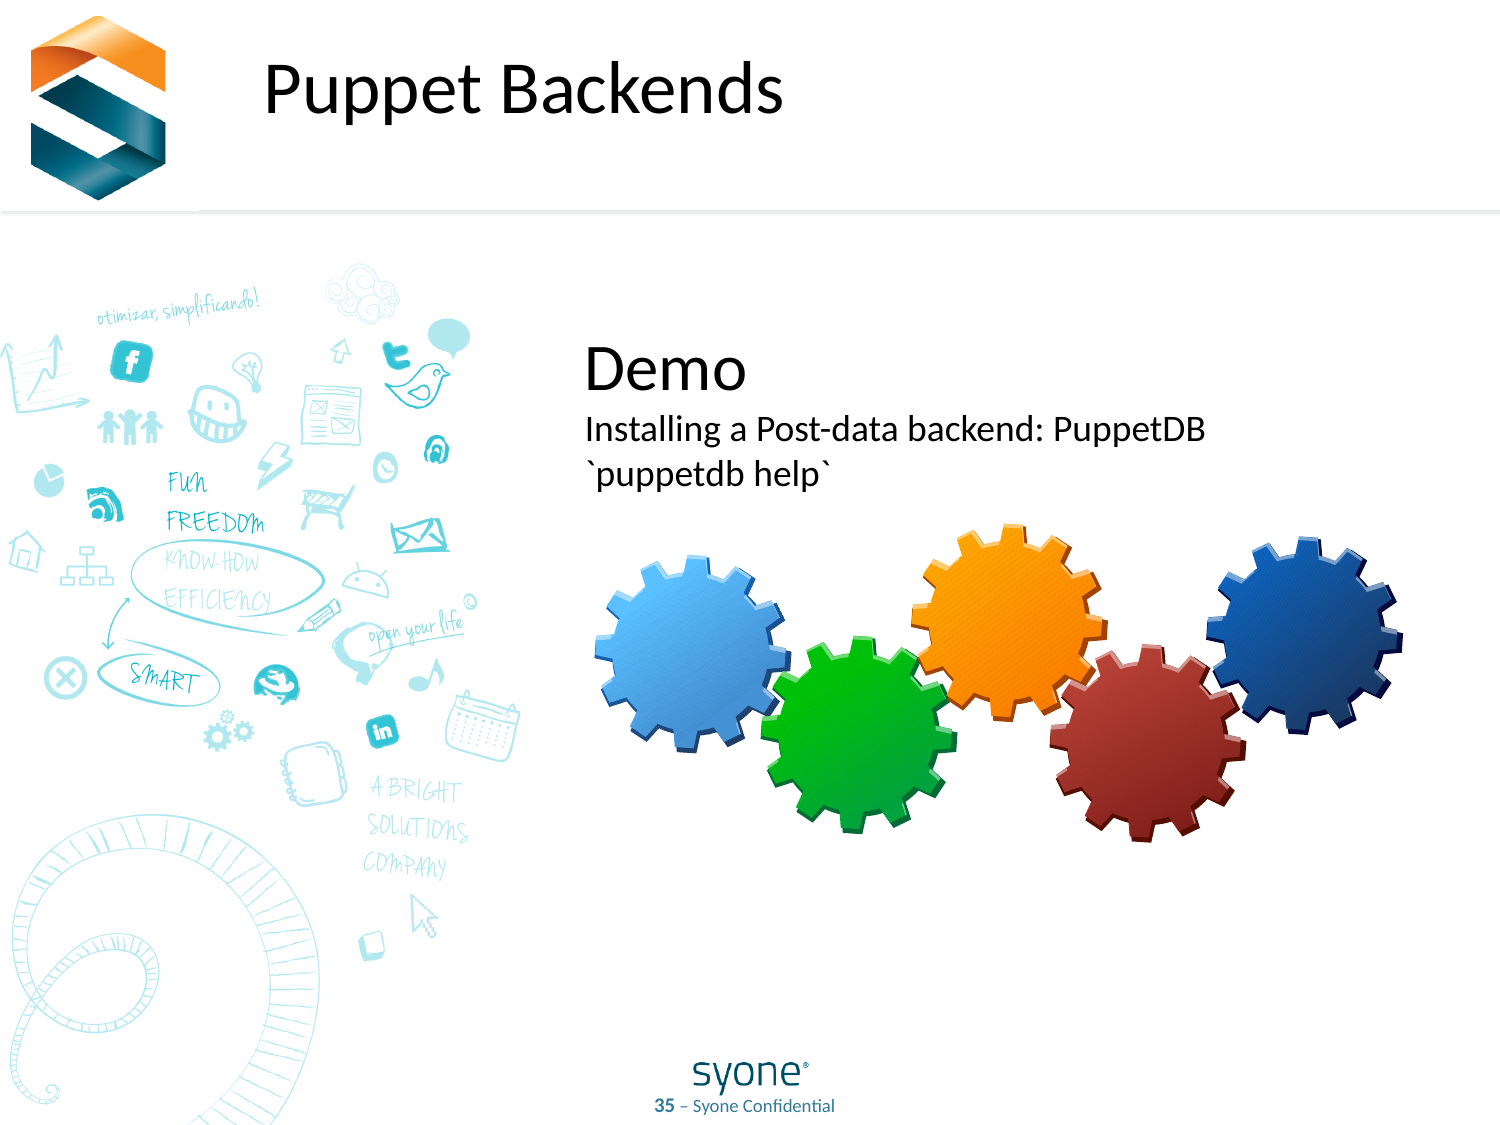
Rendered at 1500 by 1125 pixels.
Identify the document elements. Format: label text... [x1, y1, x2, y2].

picture [0, 245, 530, 1125]
title Puppet Backends [248, 37, 1355, 129]
title Demo Installing a Post-data backend: PuppetDB `puppetdb help` [569, 307, 1440, 510]
picture [687, 1056, 813, 1098]
picture [578, 507, 1420, 863]
picture [0, 0, 1500, 219]
